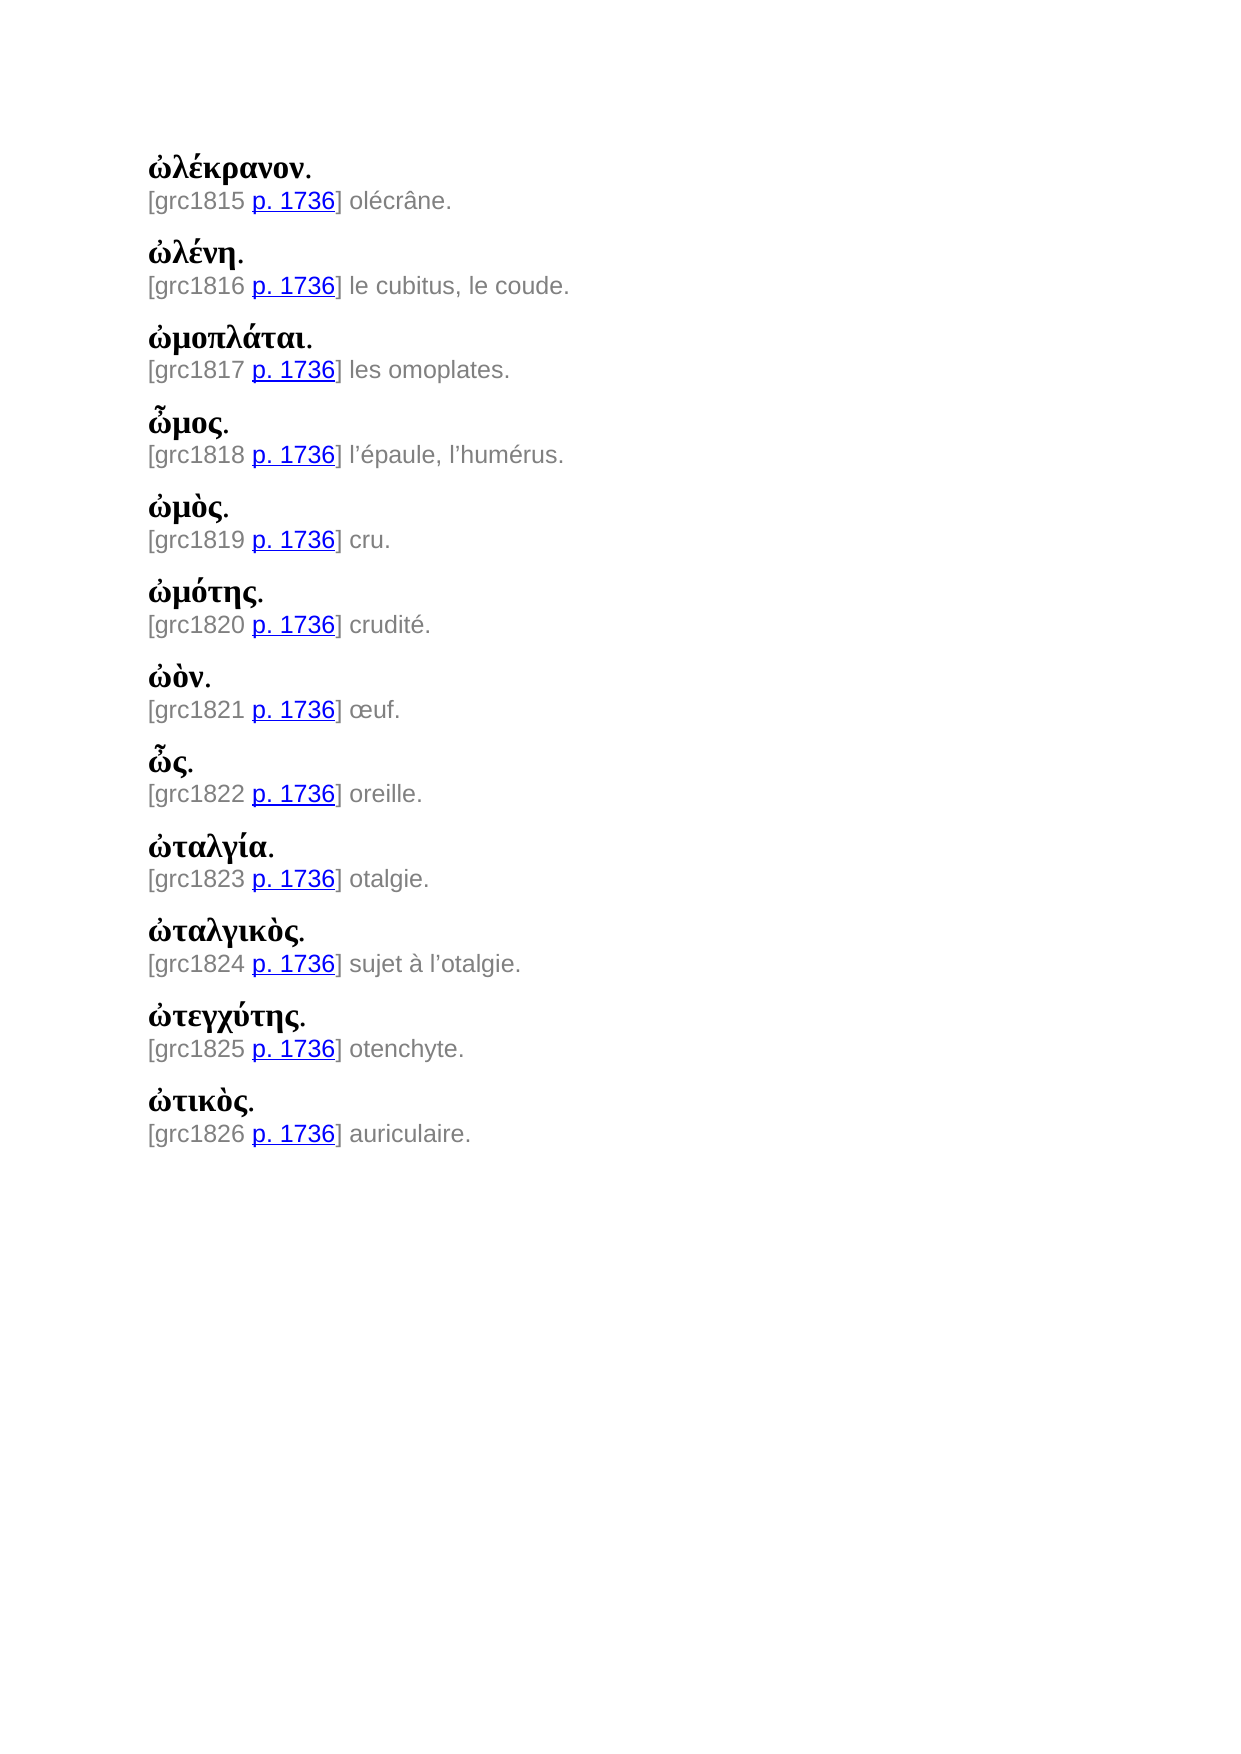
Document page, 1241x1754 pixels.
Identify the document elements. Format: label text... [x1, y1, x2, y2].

text [grc1825 p. 1736] otenchyte. [148, 1034, 1093, 1063]
text ὠλέκρανον. [148, 148, 1093, 186]
text ὠμότης. [148, 572, 1093, 610]
text ὦμος. [148, 402, 1093, 440]
text [grc1824 p. 1736] sujet à l’otalgie. [148, 949, 1093, 978]
text ὠτικὸς. [148, 1080, 1093, 1119]
text ὠταλγία. [148, 826, 1093, 864]
text ὠταλγικὸς. [148, 911, 1093, 949]
text [grc1823 p. 1736] otalgie. [148, 864, 1093, 893]
text ὦς. [148, 741, 1093, 779]
text [grc1822 p. 1736] oreille. [148, 779, 1093, 808]
text [grc1819 p. 1736] cru. [148, 525, 1093, 554]
text ὠτεγχύτης. [148, 996, 1093, 1034]
text [grc1820 p. 1736] crudité. [148, 610, 1093, 639]
text ὠλένη. [148, 232, 1093, 271]
text [grc1817 p. 1736] les omoplates. [148, 356, 1093, 384]
text ὠμοπλάται. [148, 317, 1093, 356]
text ὠὸν. [148, 656, 1093, 695]
text [grc1826 p. 1736] auriculaire. [148, 1119, 1093, 1147]
text [grc1815 p. 1736] olécrâne. [148, 186, 1093, 215]
text [grc1816 p. 1736] le cubitus, le coude. [148, 271, 1093, 299]
text [grc1821 p. 1736] œuf. [148, 695, 1093, 723]
text ὠμὸς. [148, 487, 1093, 525]
text [grc1818 p. 1736] l’épaule, l’humérus. [148, 440, 1093, 469]
